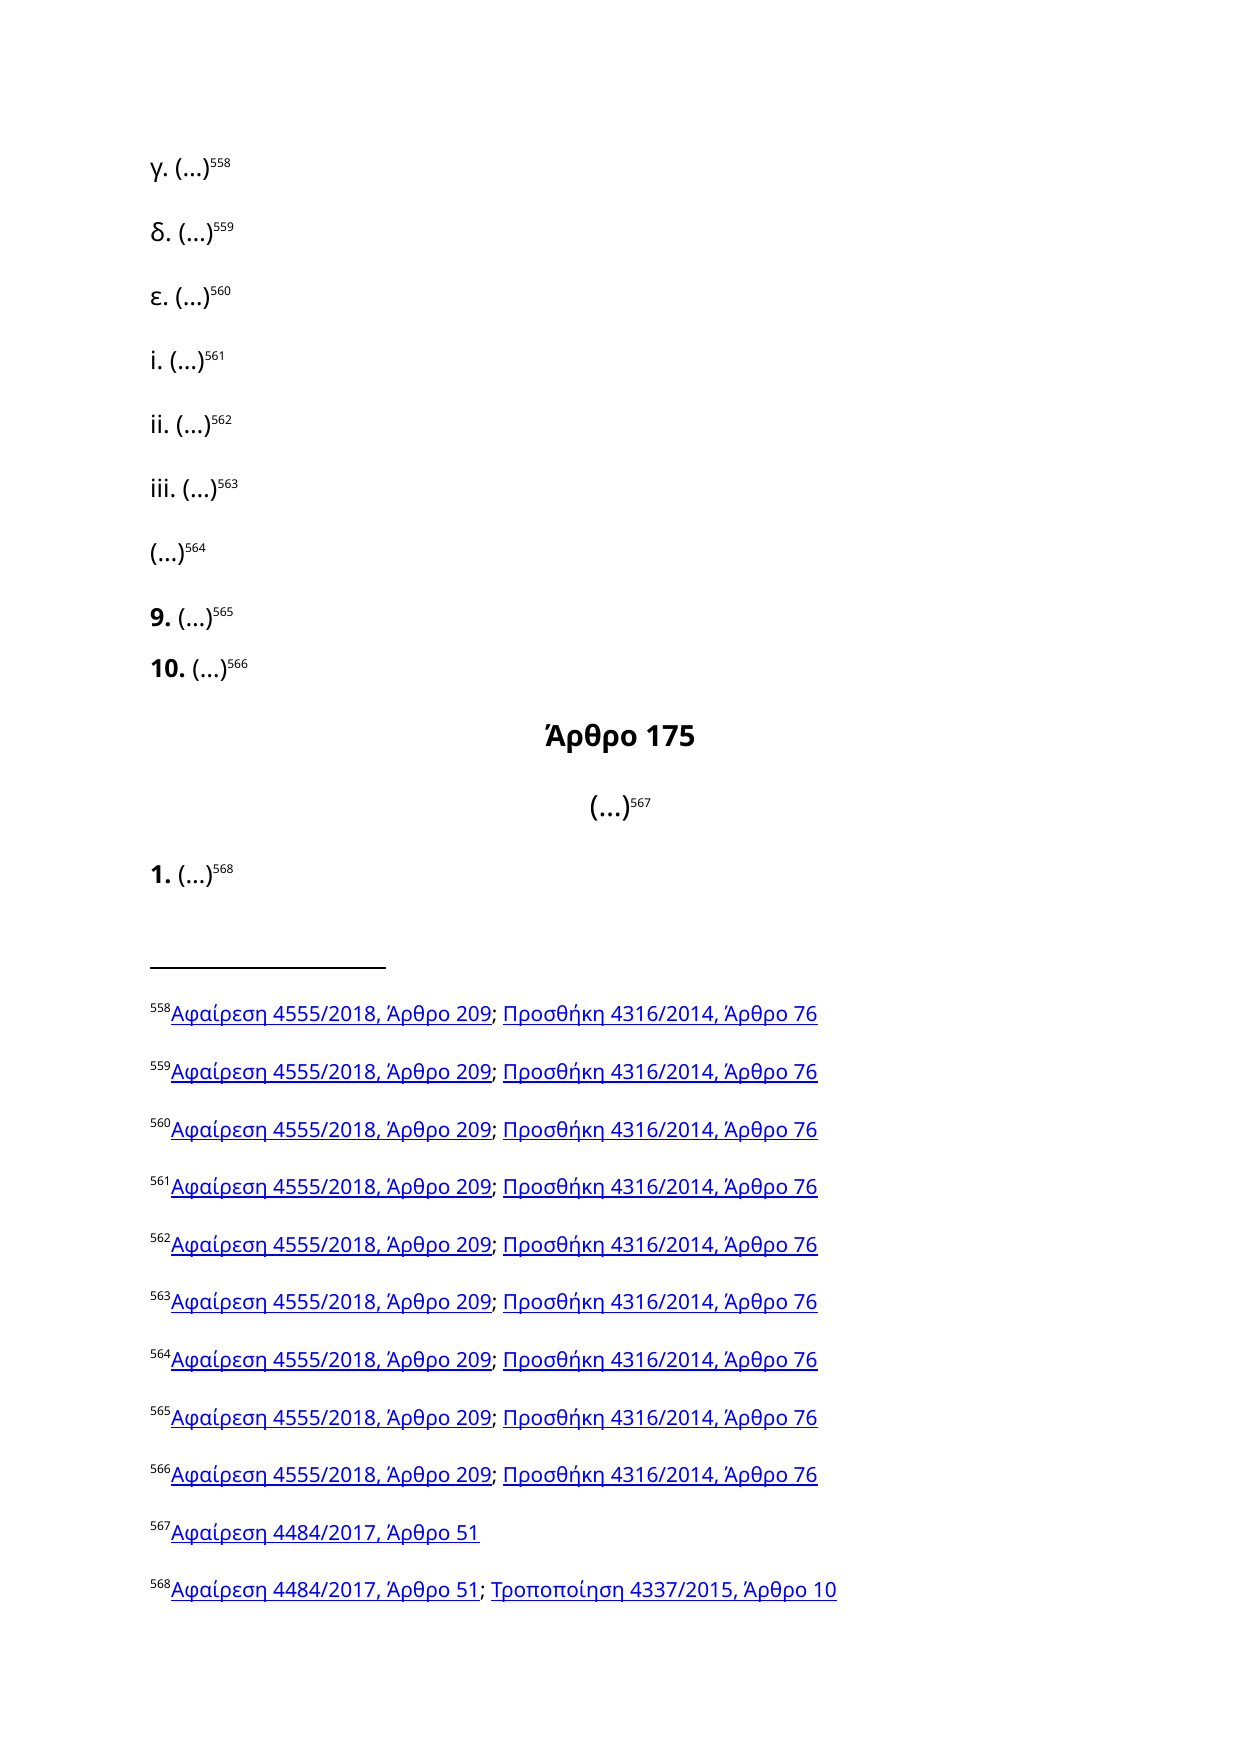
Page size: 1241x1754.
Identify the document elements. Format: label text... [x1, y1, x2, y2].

text ε. (…) [150, 278, 1090, 312]
text Αφαίρεση 4555/2018, Άρθρο 209; Προσθήκη 4316/2014, Άρθρο 76 [150, 1403, 1090, 1431]
text 9. (…) [150, 599, 1090, 633]
text Αφαίρεση 4555/2018, Άρθρο 209; Προσθήκη 4316/2014, Άρθρο 76 [150, 1287, 1090, 1316]
text Αφαίρεση 4555/2018, Άρθρο 209; Προσθήκη 4316/2014, Άρθρο 76 [150, 1230, 1090, 1258]
text ii. (…) [150, 407, 1090, 441]
text 1. (…) [150, 856, 1090, 890]
subtitle Άρθρο 175 [150, 715, 1090, 755]
text Αφαίρεση 4555/2018, Άρθρο 209; Προσθήκη 4316/2014, Άρθρο 76 [150, 1460, 1090, 1489]
text i. (…) [150, 342, 1090, 377]
text Αφαίρεση 4484/2017, Άρθρο 51; Τροποποίηση 4337/2015, Άρθρο 10 [150, 1576, 1090, 1604]
text δ. (…) [150, 214, 1090, 248]
text Αφαίρεση 4555/2018, Άρθρο 209; Προσθήκη 4316/2014, Άρθρο 76 [150, 999, 1090, 1028]
text Αφαίρεση 4555/2018, Άρθρο 209; Προσθήκη 4316/2014, Άρθρο 76 [150, 1172, 1090, 1201]
text Αφαίρεση 4484/2017, Άρθρο 51 [150, 1518, 1090, 1546]
text Αφαίρεση 4555/2018, Άρθρο 209; Προσθήκη 4316/2014, Άρθρο 76 [150, 1115, 1090, 1143]
text (…) [150, 535, 1090, 569]
text iii. (…) [150, 471, 1090, 505]
text γ. (…) [150, 150, 1090, 184]
text Αφαίρεση 4555/2018, Άρθρο 209; Προσθήκη 4316/2014, Άρθρο 76 [150, 1345, 1090, 1373]
subtitle (…) [150, 786, 1090, 825]
text 10. (…) [150, 651, 1090, 685]
text Αφαίρεση 4555/2018, Άρθρο 209; Προσθήκη 4316/2014, Άρθρο 76 [150, 1057, 1090, 1086]
